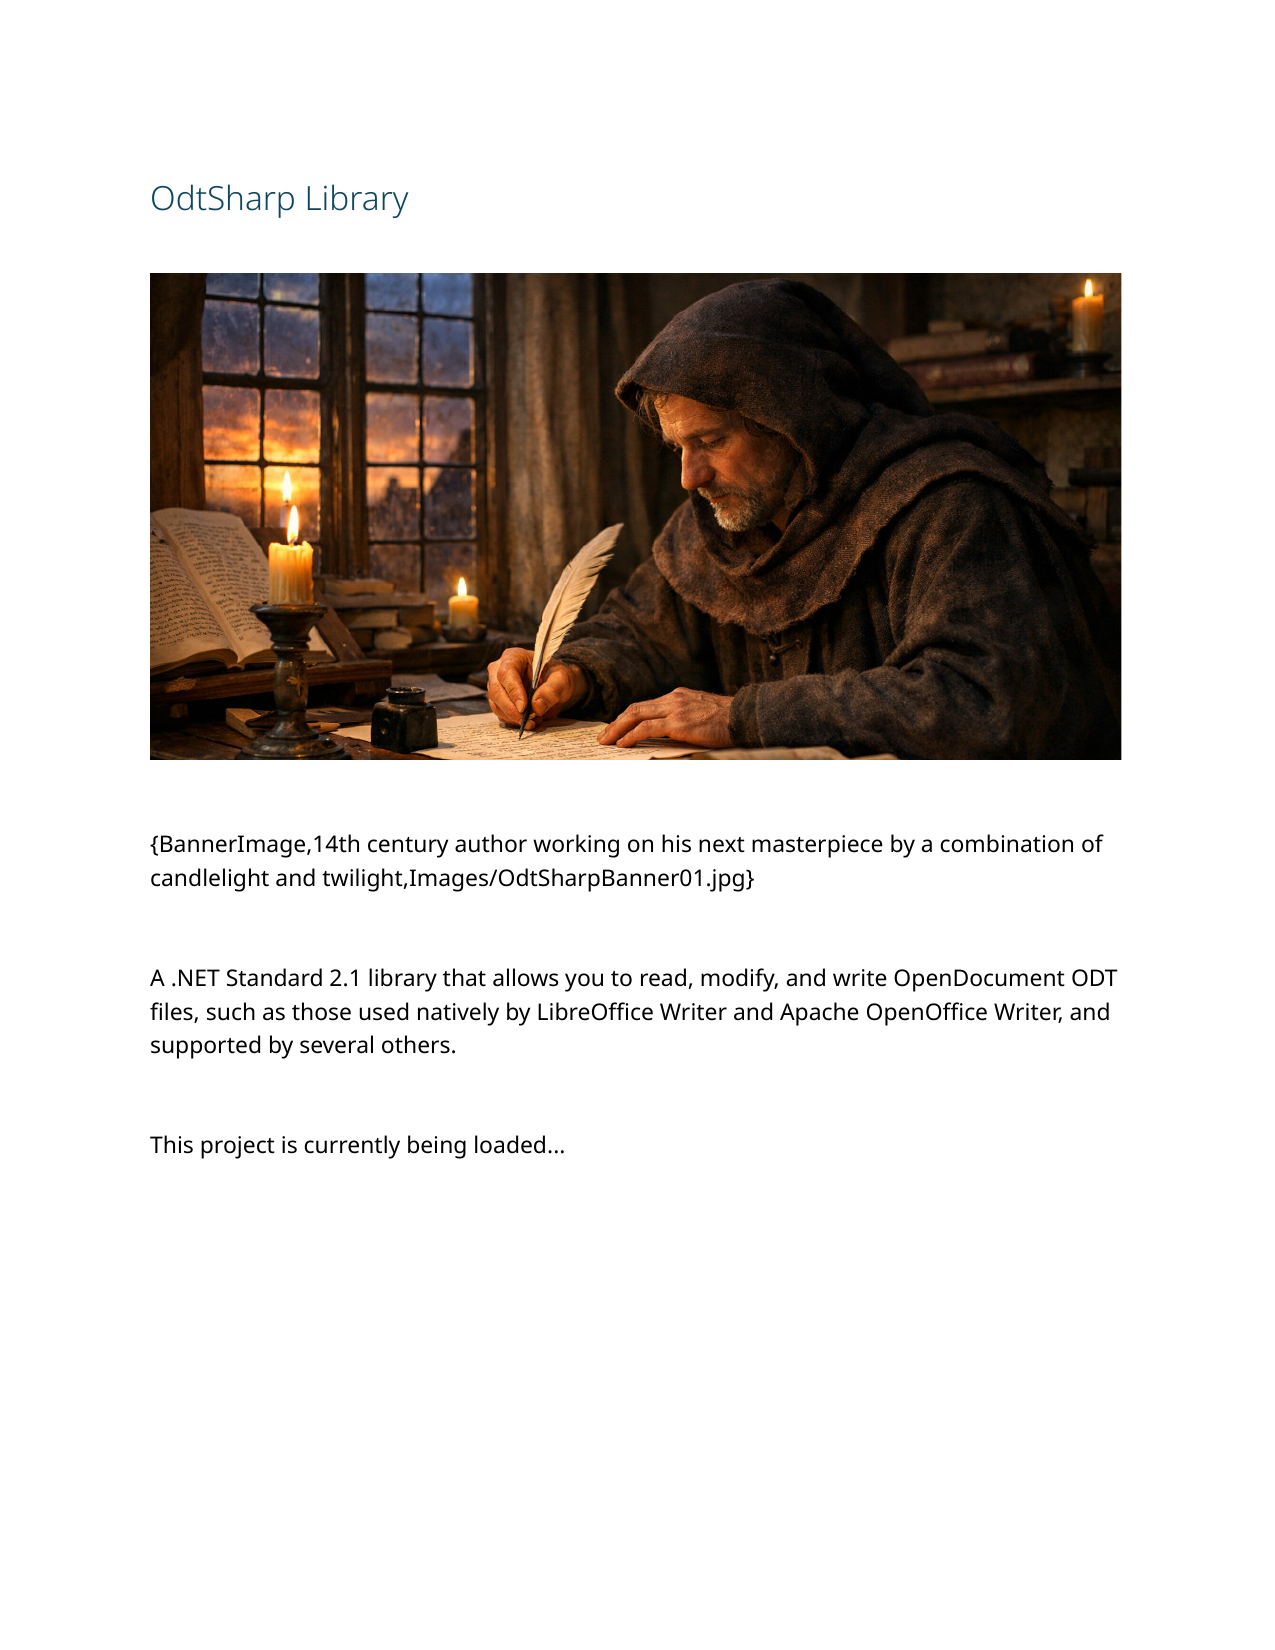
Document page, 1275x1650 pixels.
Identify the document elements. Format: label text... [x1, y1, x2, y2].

text This project is currently being loaded... [150, 1129, 1125, 1160]
text A .NET Standard 2.1 library that allows you to read, modify, and write OpenDocument ODT files, such as those used natively by LibreOffice Writer and Apache OpenOffice Writer, and supported by several others. [150, 962, 1125, 1060]
subtitle OdtSharp Library [150, 175, 1125, 220]
picture [150, 273, 1122, 760]
text {BannerImage,14th century author working on his next masterpiece by a combination of candlelight and twilight,Images/OdtSharpBanner01.jpg} [150, 828, 1125, 893]
